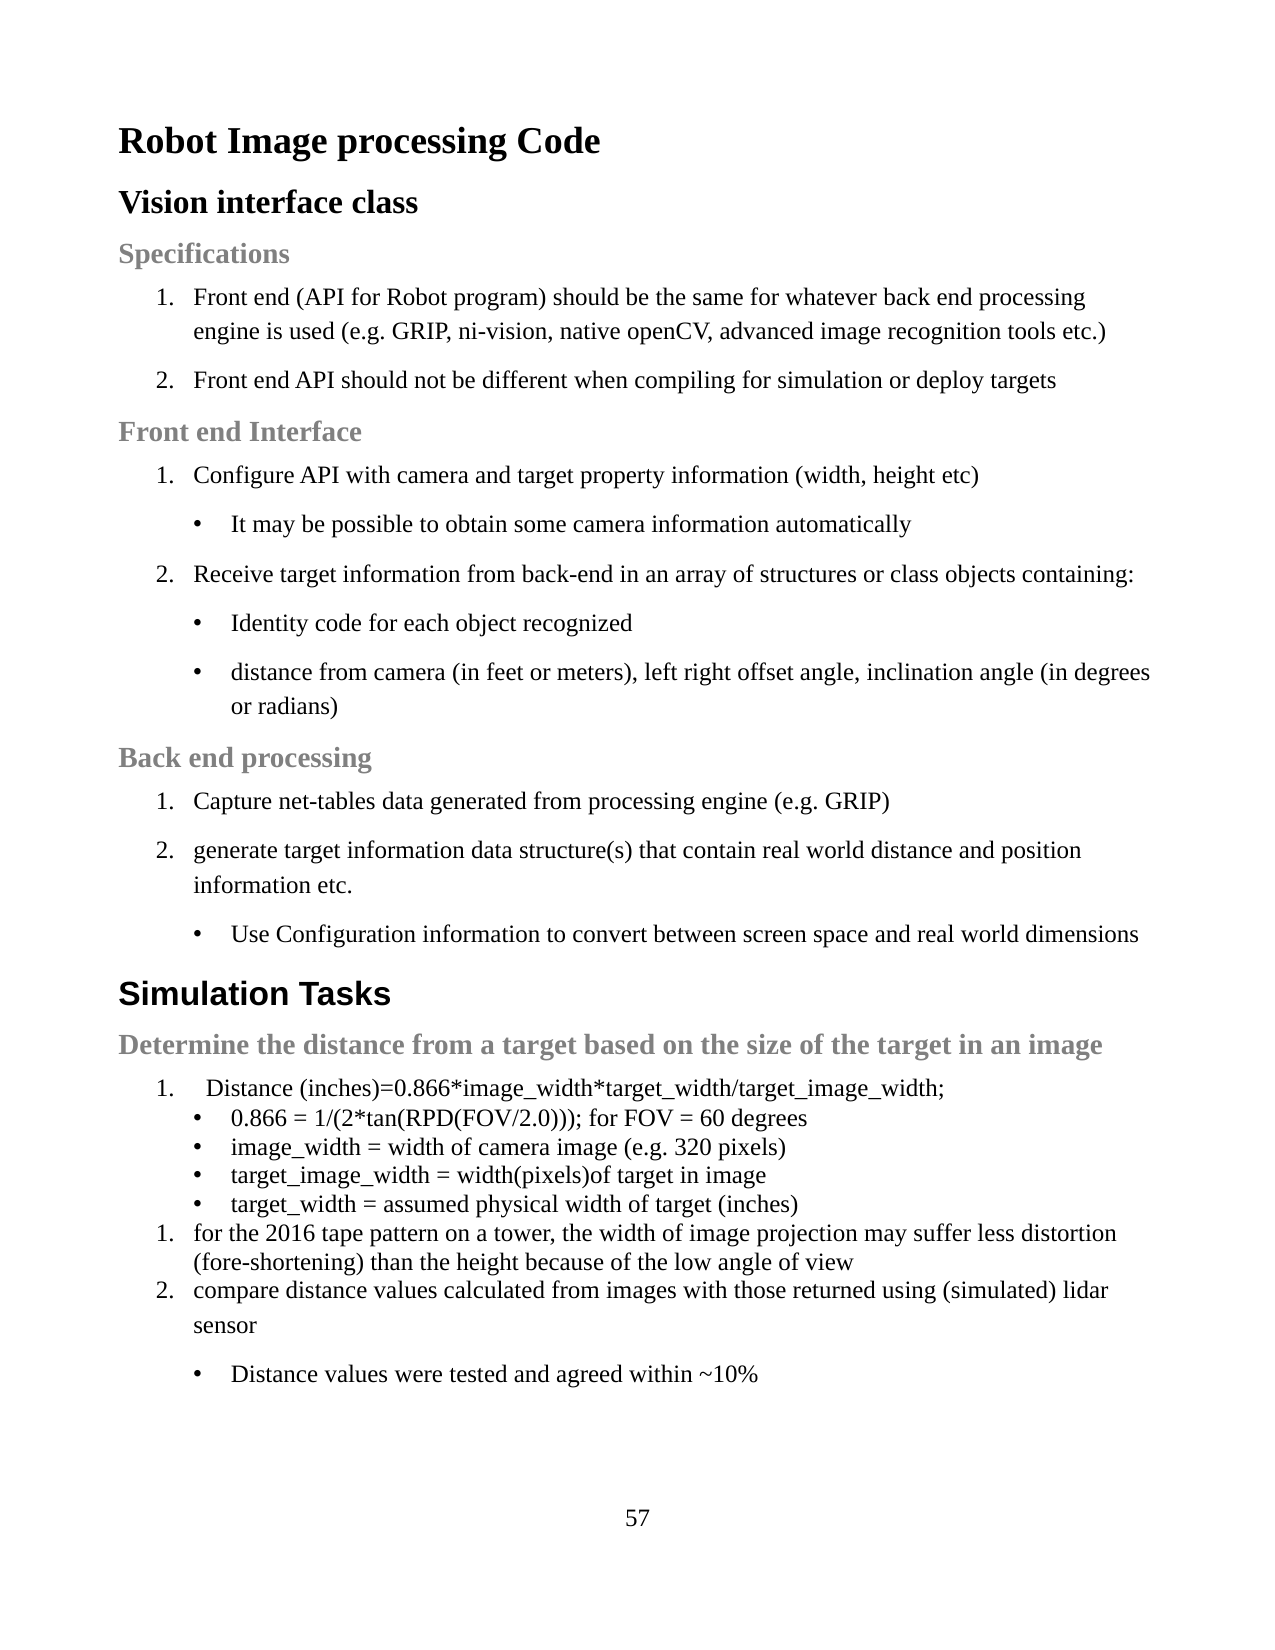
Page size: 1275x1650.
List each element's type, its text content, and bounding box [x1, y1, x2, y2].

list compare distance values calculated from images with those returned using (simulated) lidar sensor [156, 1276, 1157, 1339]
subtitle Front end Interface [118, 414, 1157, 448]
subtitle Determine the distance from a target based on the size of the target in an image [118, 1027, 1157, 1061]
list generate target information data structure(s) that contain real world distance and position information etc. [156, 835, 1157, 899]
list Receive target information from back-end in an array of structures or class objects containing: [156, 559, 1157, 587]
subtitle Vision interface class [118, 183, 1157, 221]
list for the 2016 tape pattern on a tower, the width of image projection may suffer less distortion (fore-shortening) than the height because of the low angle of view [156, 1218, 1157, 1276]
list Front end (API for Robot program) should be the same for whatever back end processing engine is used (e.g. GRIP, ni-vision, native openCV, advanced image recognition tools etc.) [156, 282, 1157, 345]
subtitle Simulation Tasks [118, 974, 1157, 1013]
subtitle Back end processing [118, 740, 1157, 774]
list distance from camera (in feet or meters), left right offset angle, inclination angle (in degrees or radians) [193, 657, 1157, 720]
list target_width = assumed physical width of target (inches) [193, 1189, 1157, 1218]
subtitle Robot Image processing Code [118, 118, 1157, 162]
list 0.866 = 1/(2*tan(RPD(FOV/2.0))); for FOV = 60 degrees [193, 1103, 1157, 1132]
list Identity code for each object recognized [193, 608, 1157, 636]
list image_width = width of camera image (e.g. 320 pixels) [193, 1132, 1157, 1161]
subtitle Specifications [118, 236, 1157, 269]
list Distance (inches)=0.866*image_width*target_width/target_image_width; [156, 1073, 1157, 1103]
list Front end API should not be different when compiling for simulation or deploy targets [156, 365, 1157, 394]
list Capture net-tables data generated from processing engine (e.g. GRIP) [156, 786, 1157, 815]
list target_image_width = width(pixels)of target in image [193, 1161, 1157, 1189]
list It may be possible to obtain some camera information automatically [193, 509, 1157, 538]
list Configure API with camera and target property information (width, height etc) [156, 461, 1157, 489]
list Distance values were tested and agreed within ~10% [193, 1359, 1157, 1388]
list Use Configuration information to convert between screen space and real world dimensions [193, 919, 1157, 948]
